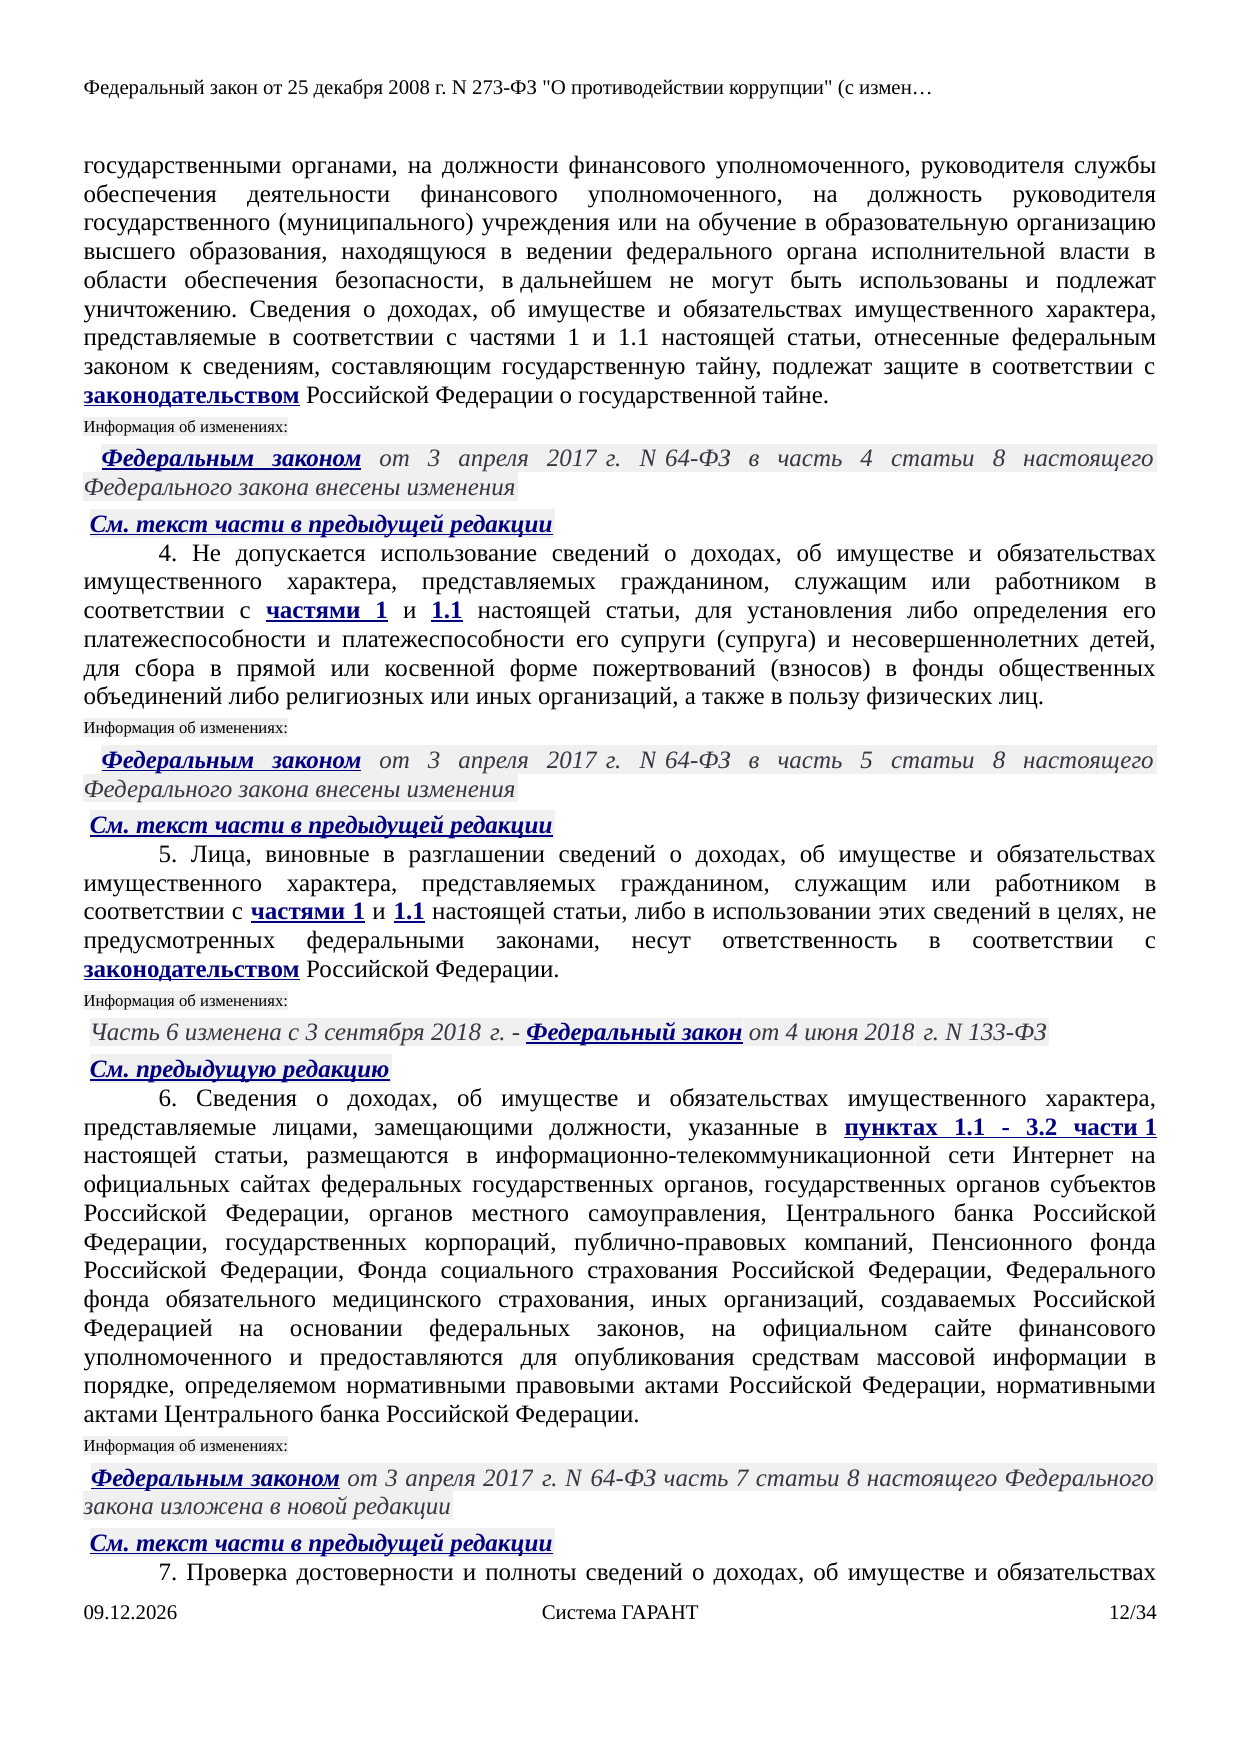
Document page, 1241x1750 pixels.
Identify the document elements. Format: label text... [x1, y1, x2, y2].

text Федеральным законом от 3 апреля 2017 г. N 64-ФЗ часть 7 статьи 8 настоящего Федерального закона изложена в новой редакции [83, 1463, 1157, 1520]
text Информация об изменениях: [83, 417, 1157, 436]
text 4. Не допускается использование сведений о доходах, об имуществе и обязательствах имущественного характера, представляемых гражданином, служащим или работником в соответствии с частями 1 и 1.1 настоящей статьи, для установления либо определения его платежеспособности и платежеспособности его супруги (супруга) и несовершеннолетних детей, для сбора в прямой или косвенной форме пожертвований (взносов) в фонды общественных объединений либо религиозных или иных организаций, а также в пользу физических лиц. [83, 538, 1157, 710]
text См. предыдущую редакцию [83, 1054, 1157, 1083]
text государственными органами, на должности финансового уполномоченного, руководителя службы обеспечения деятельности финансового уполномоченного, на должность руководителя государственного (муниципального) учреждения или на обучение в образовательную организацию высшего образования, находящуюся в ведении федерального органа исполнительной власти в области обеспечения безопасности, в дальнейшем не могут быть использованы и подлежат уничтожению. Сведения о доходах, об имуществе и обязательствах имущественного характера, представляемые в соответствии с частями 1 и 1.1 настоящей статьи, отнесенные федеральным законом к сведениям, составляющим государственную тайну, подлежат защите в соответствии с законодательством Российской Федерации о государственной тайне. [83, 150, 1157, 409]
text 5. Лица, виновные в разглашении сведений о доходах, об имуществе и обязательствах имущественного характера, представляемых гражданином, служащим или работником в соответствии с частями 1 и 1.1 настоящей статьи, либо в использовании этих сведений в целях, не предусмотренных федеральными законами, несут ответственность в соответствии с законодательством Российской Федерации. [83, 839, 1157, 983]
text 7. Проверка достоверности и полноты сведений о доходах, об имуществе и обязательствах [83, 1557, 1157, 1585]
text Часть 6 изменена с 3 сентября 2018 г. - Федеральный закон от 4 июня 2018 г. N 133-ФЗ [83, 1017, 1157, 1046]
text См. текст части в предыдущей редакции [83, 810, 1157, 839]
text Федеральным законом от 3 апреля 2017 г. N 64-ФЗ в часть 5 статьи 8 настоящего Федерального закона внесены изменения [83, 745, 1157, 802]
text 6. Сведения о доходах, об имуществе и обязательствах имущественного характера, представляемые лицами, замещающими должности, указанные в пунктах 1.1 - 3.2 части 1 настоящей статьи, размещаются в информационно-телекоммуникационной сети Интернет на официальных сайтах федеральных государственных органов, государственных органов субъектов Российской Федерации, органов местного самоуправления, Центрального банка Российской Федерации, государственных корпораций, публично-правовых компаний, Пенсионного фонда Российской Федерации, Фонда социального страхования Российской Федерации, Федерального фонда обязательного медицинского страхования, иных организаций, создаваемых Российской Федерацией на основании федеральных законов, на официальном сайте финансового уполномоченного и предоставляются для опубликования средствам массовой информации в порядке, определяемом нормативными правовыми актами Российской Федерации, нормативными актами Центрального банка Российской Федерации. [83, 1083, 1157, 1428]
text Информация об изменениях: [83, 991, 1157, 1010]
text Федеральным законом от 3 апреля 2017 г. N 64-ФЗ в часть 4 статьи 8 настоящего Федерального закона внесены изменения [83, 443, 1157, 501]
text Информация об изменениях: [83, 718, 1157, 737]
text Информация об изменениях: [83, 1436, 1157, 1455]
text См. текст части в предыдущей редакции [83, 1528, 1157, 1557]
text См. текст части в предыдущей редакции [83, 509, 1157, 538]
